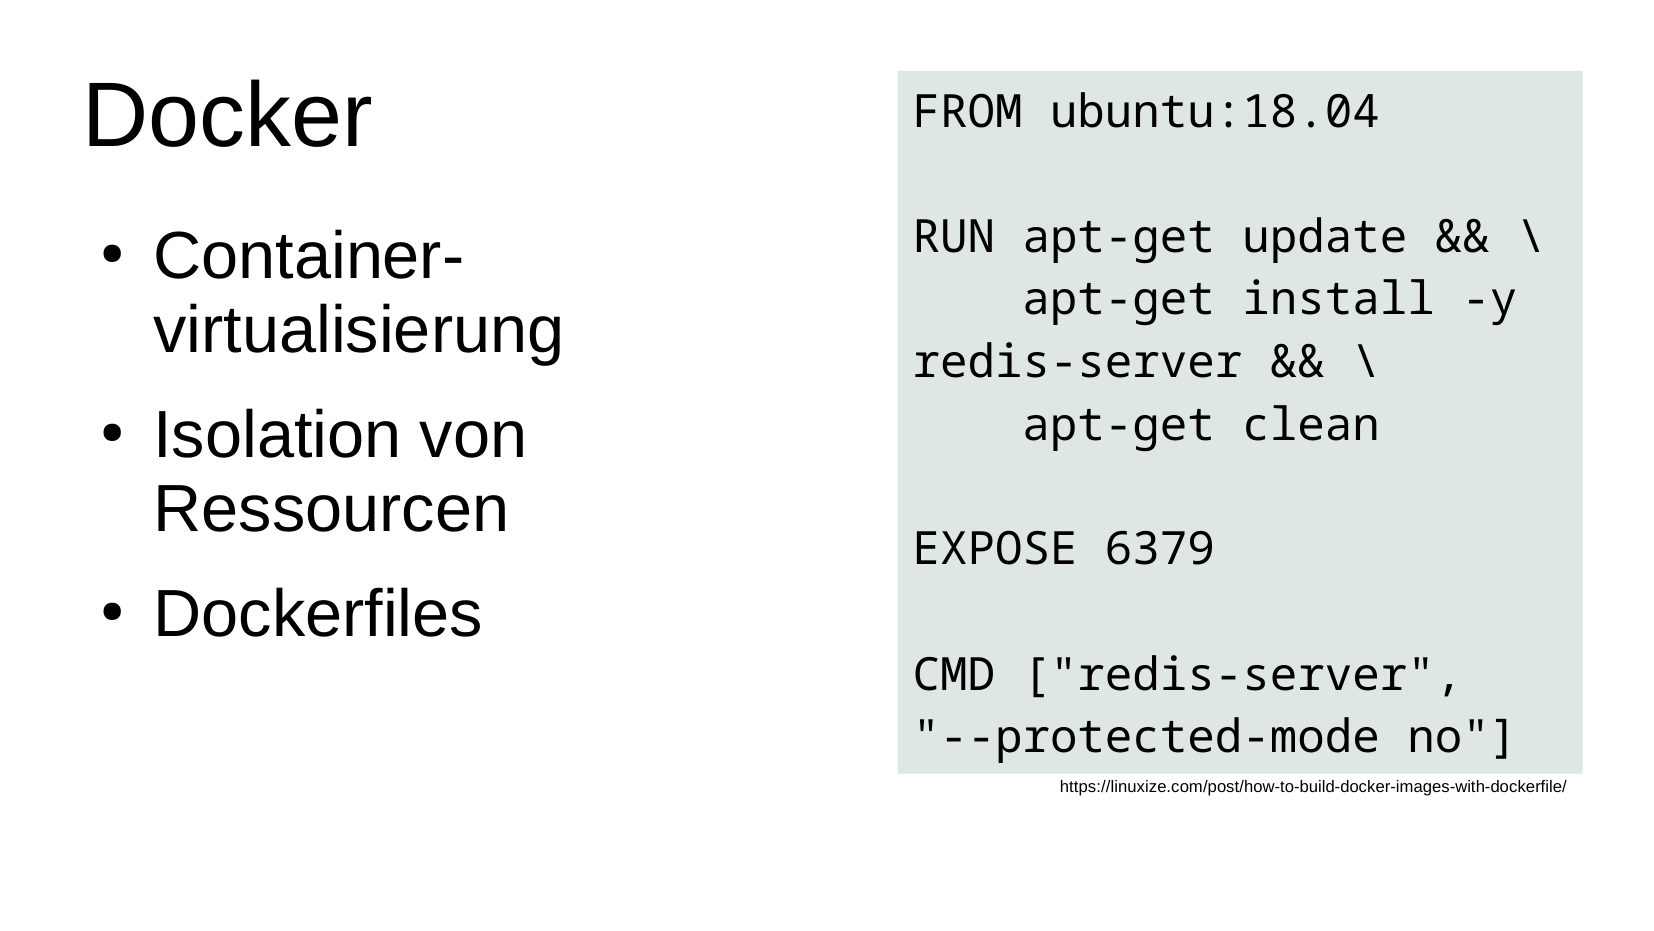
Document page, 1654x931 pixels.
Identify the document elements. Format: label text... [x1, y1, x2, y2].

list Container-virtualisierung Isolation von Ressourcen Dockerfiles [82, 217, 638, 758]
text_box https://linuxize.com/post/how-to-build-docker-images-with-dockerfile/ [1045, 769, 1583, 804]
text_box FROM ubuntu:18.04 RUN apt-get update && \ apt-get install -y redis-server && \ apt-get clean EXPOSE 6379 CMD ["redis-server", "--protected-mode no"] [897, 70, 1583, 756]
title Docker [82, 37, 827, 193]
